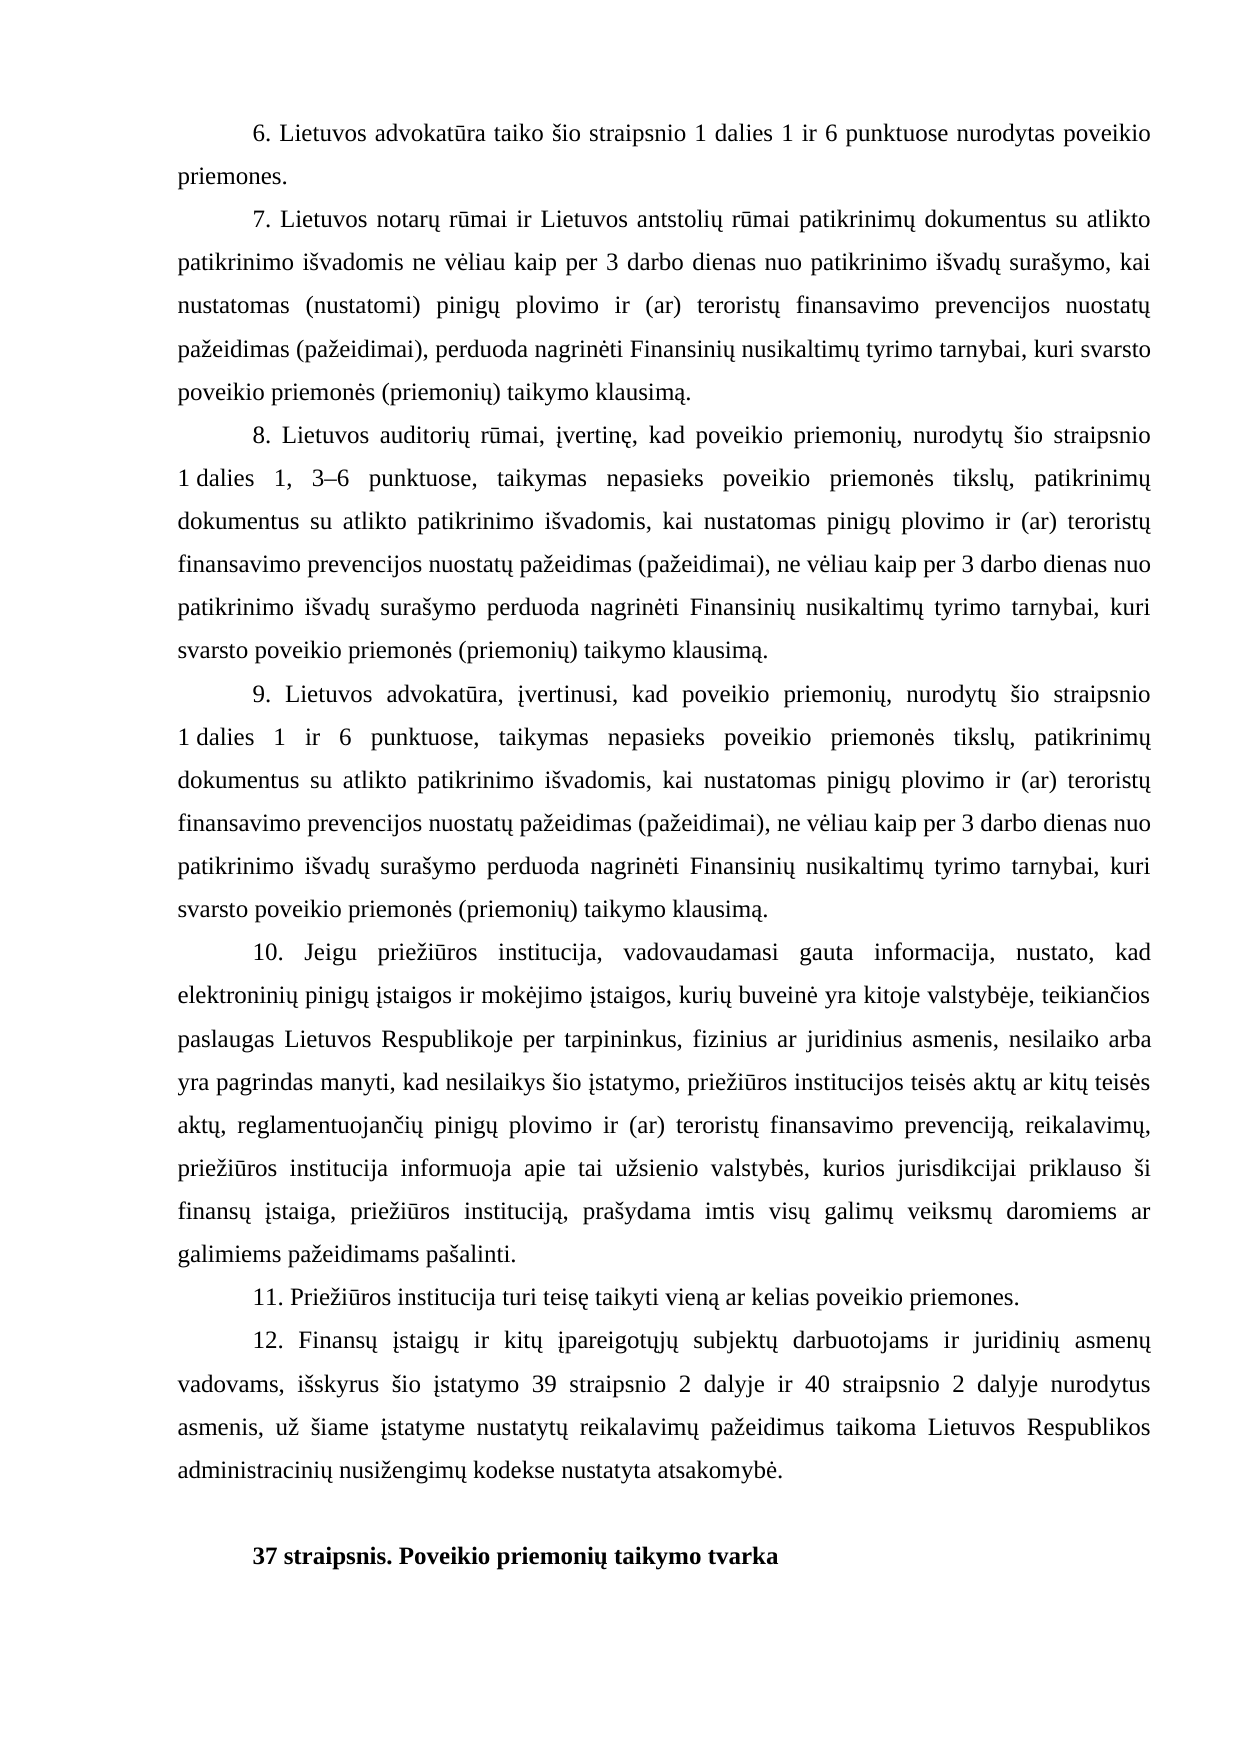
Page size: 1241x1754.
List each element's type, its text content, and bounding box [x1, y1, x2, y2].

text 8. Lietuvos auditorių rūmai, įvertinę, kad poveikio priemonių, nurodytų šio straipsnio 1 dalies 1, 3–6 punktuose, taikymas nepasieks poveikio priemonės tikslų, patikrinimų dokumentus su atlikto patikrinimo išvadomis, kai nustatomas pinigų plovimo ir (ar) teroristų finansavimo prevencijos nuostatų pažeidimas (pažeidimai), ne vėliau kaip per 3 darbo dienas nuo patikrinimo išvadų surašymo perduoda nagrinėti Finansinių nusikaltimų tyrimo tarnybai, kuri svarsto poveikio priemonės (priemonių) taikymo klausimą. [177, 420, 1152, 664]
text 7. Lietuvos notarų rūmai ir Lietuvos antstolių rūmai patikrinimų dokumentus su atlikto patikrinimo išvadomis ne vėliau kaip per 3 darbo dienas nuo patikrinimo išvadų surašymo, kai nustatomas (nustatomi) pinigų plovimo ir (ar) teroristų finansavimo prevencijos nuostatų pažeidimas (pažeidimai), perduoda nagrinėti Finansinių nusikaltimų tyrimo tarnybai, kuri svarsto poveikio priemonės (priemonių) taikymo klausimą. [177, 204, 1152, 406]
text 11. Priežiūros institucija turi teisę taikyti vieną ar kelias poveikio priemones. [177, 1282, 1152, 1311]
text 12. Finansų įstaigų ir kitų įpareigotųjų subjektų darbuotojams ir juridinių asmenų vadovams, išskyrus šio įstatymo 39 straipsnio 2 dalyje ir 40 straipsnio 2 dalyje nurodytus asmenis, už šiame įstatyme nustatytų reikalavimų pažeidimus taikoma Lietuvos Respublikos administracinių nusižengimų kodekse nustatyta atsakomybė. [177, 1326, 1152, 1484]
text 9. Lietuvos advokatūra, įvertinusi, kad poveikio priemonių, nurodytų šio straipsnio 1 dalies 1 ir 6 punktuose, taikymas nepasieks poveikio priemonės tikslų, patikrinimų dokumentus su atlikto patikrinimo išvadomis, kai nustatomas pinigų plovimo ir (ar) teroristų finansavimo prevencijos nuostatų pažeidimas (pažeidimai), ne vėliau kaip per 3 darbo dienas nuo patikrinimo išvadų surašymo perduoda nagrinėti Finansinių nusikaltimų tyrimo tarnybai, kuri svarsto poveikio priemonės (priemonių) taikymo klausimą. [177, 679, 1152, 923]
text 10. Jeigu priežiūros institucija, vadovaudamasi gauta informacija, nustato, kad elektroninių pinigų įstaigos ir mokėjimo įstaigos, kurių buveinė yra kitoje valstybėje, teikiančios paslaugas Lietuvos Respublikoje per tarpininkus, fizinius ar juridinius asmenis, nesilaiko arba yra pagrindas manyti, kad nesilaikys šio įstatymo, priežiūros institucijos teisės aktų ar kitų teisės aktų, reglamentuojančių pinigų plovimo ir (ar) teroristų finansavimo prevenciją, reikalavimų, priežiūros institucija informuoja apie tai užsienio valstybės, kurios jurisdikcijai priklauso ši finansų įstaiga, priežiūros instituciją, prašydama imtis visų galimų veiksmų daromiems ar galimiems pažeidimams pašalinti. [177, 937, 1152, 1268]
text 37 straipsnis. Poveikio priemonių taikymo tvarka [177, 1541, 1152, 1570]
text 6. Lietuvos advokatūra taiko šio straipsnio 1 dalies 1 ir 6 punktuose nurodytas poveikio priemones. [177, 118, 1152, 190]
